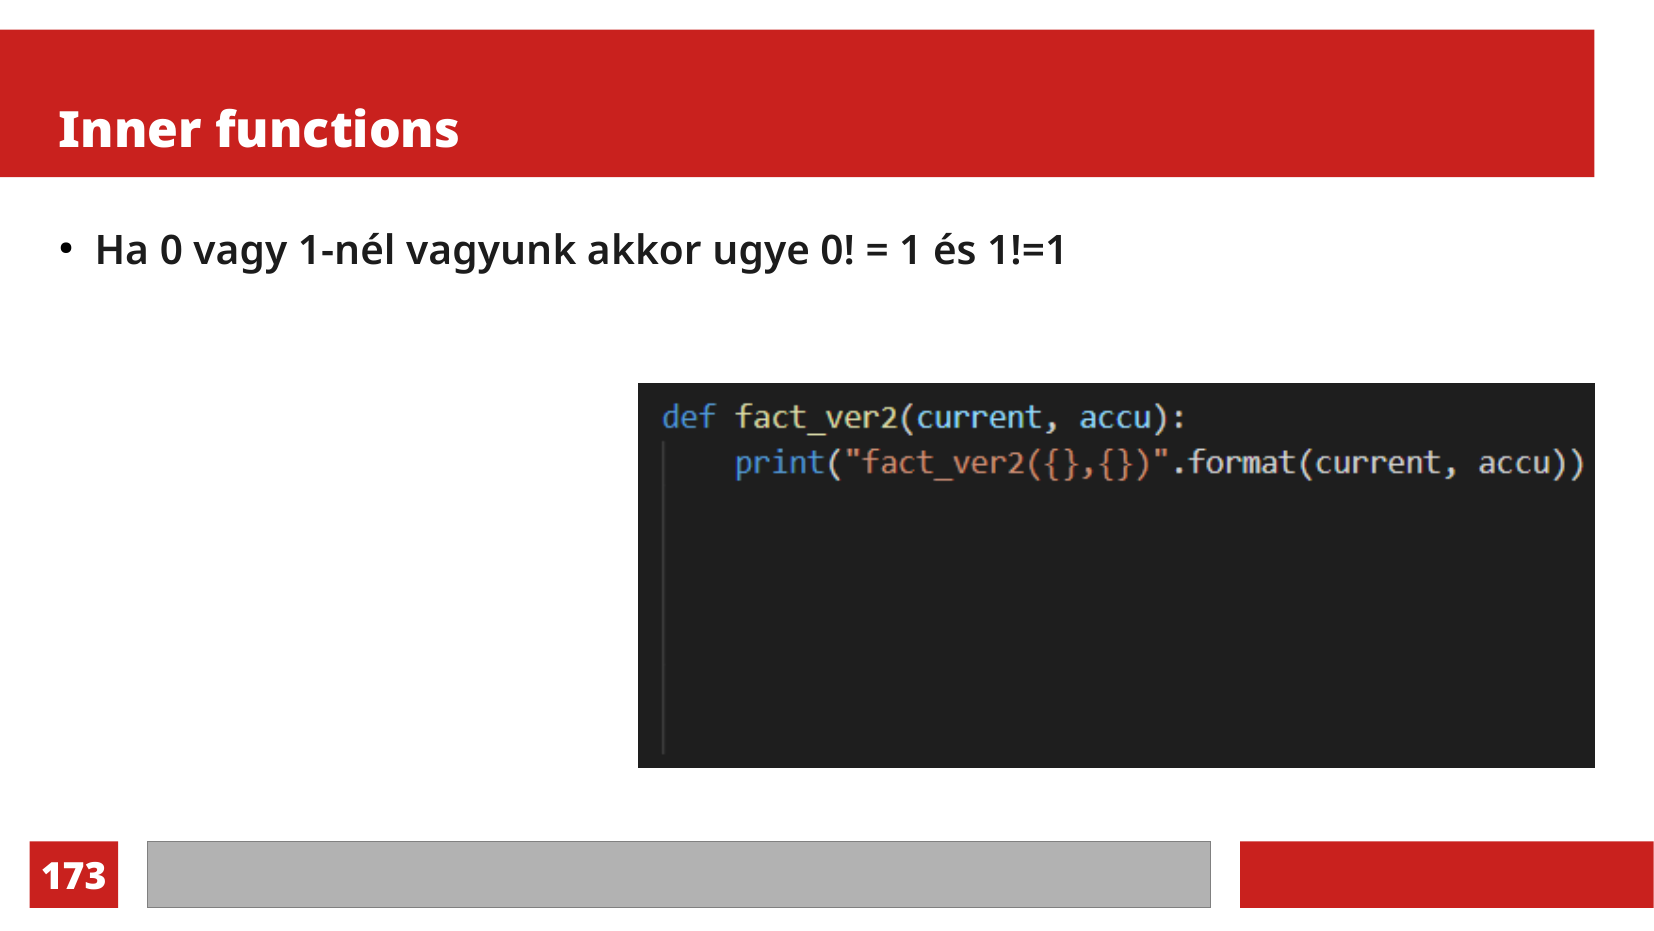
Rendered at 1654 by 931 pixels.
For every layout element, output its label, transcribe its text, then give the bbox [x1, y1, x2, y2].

picture [638, 383, 1595, 768]
title Inner functions [59, 44, 1595, 163]
list Ha 0 vagy 1-nél vagyunk akkor ugye 0! = 1 és 1!=1 [59, 221, 1565, 739]
